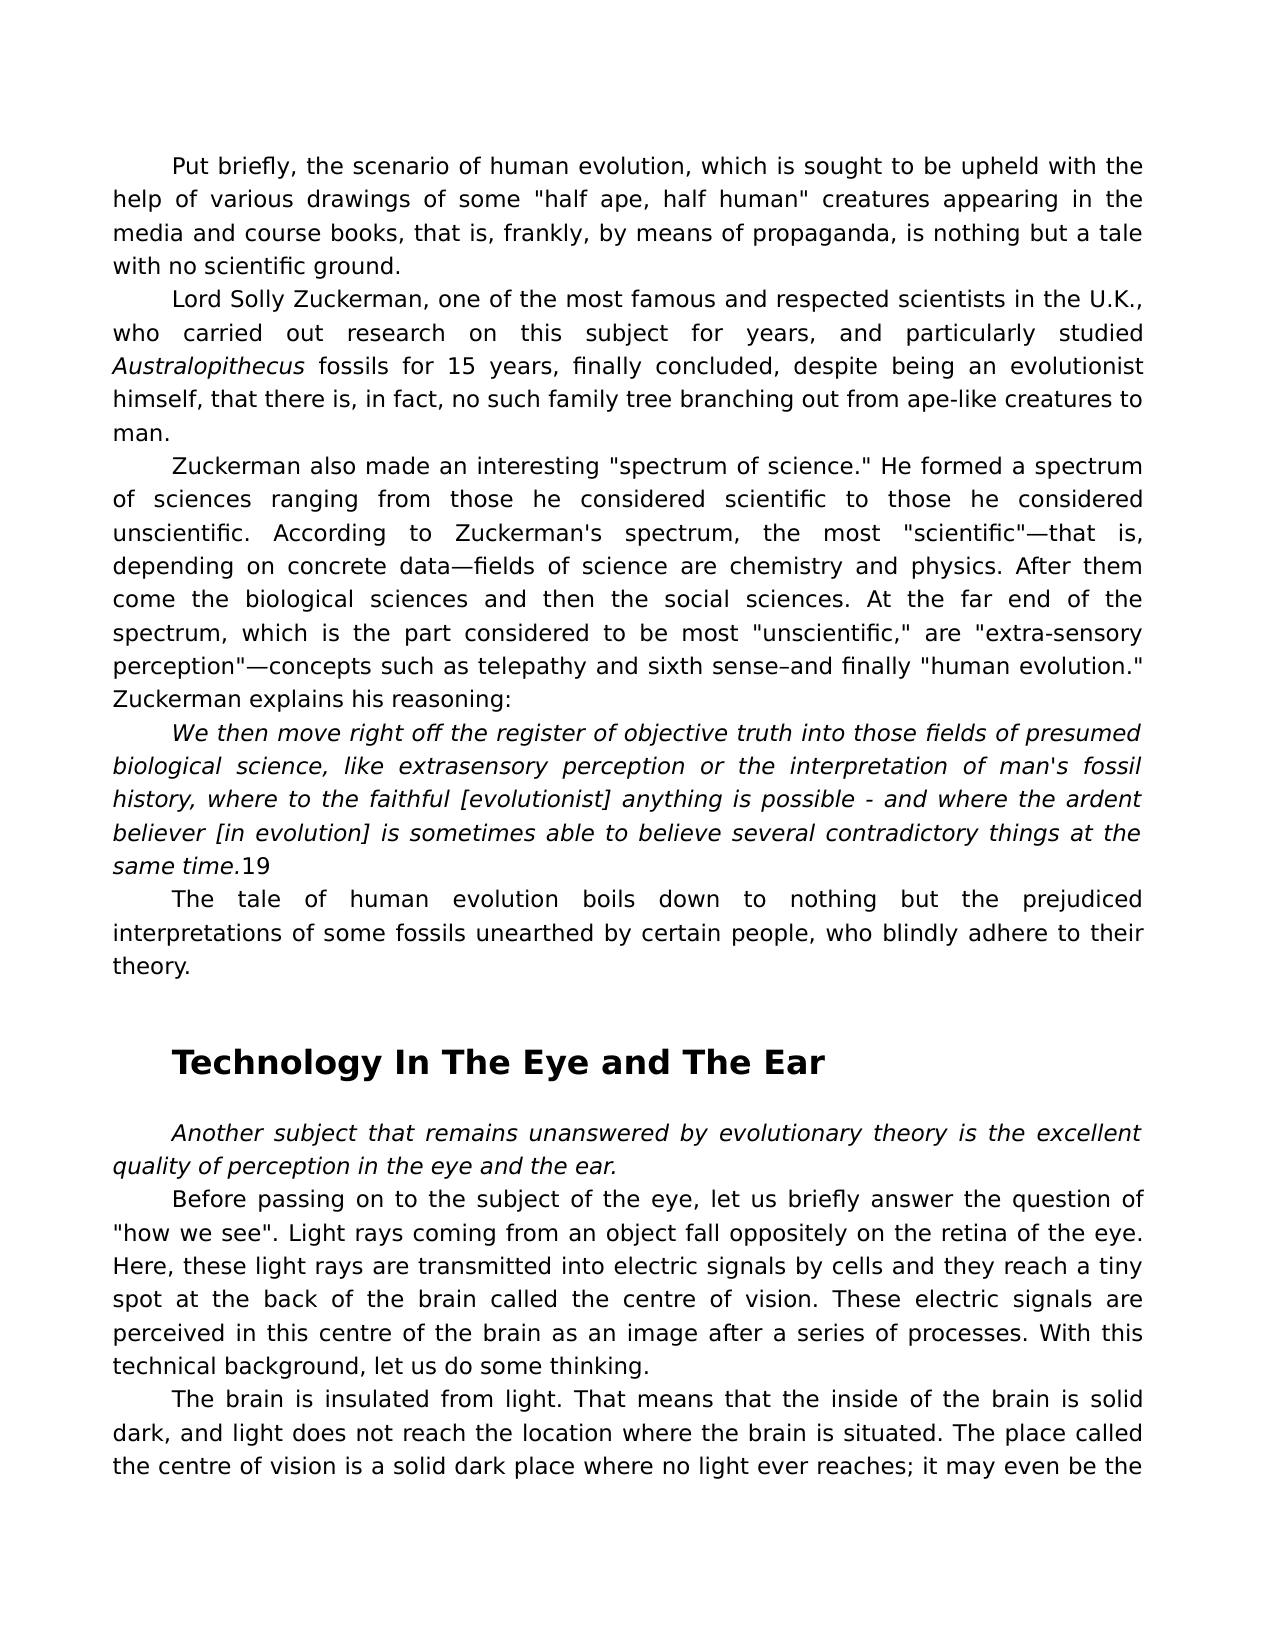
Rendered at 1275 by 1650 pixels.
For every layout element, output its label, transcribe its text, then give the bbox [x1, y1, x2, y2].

text Zuckerman also made an interesting "spectrum of science." He formed a spectrum of sciences ranging from those he considered scientific to those he considered unscientific. According to Zuckerman's spectrum, the most "scientific"—that is, depending on concrete data—fields of science are chemistry and physics. After them come the biological sciences and then the social sciences. At the far end of the spectrum, which is the part considered to be most "unscientific," are "extra-sensory perception"—concepts such as telepathy and sixth sense–and finally "human evolution." Zuckerman explains his reasoning: [112, 448, 1145, 714]
text Another subject that remains unanswered by evolutionary theory is the excellent quality of perception in the eye and the ear. [112, 1114, 1145, 1181]
text Before passing on to the subject of the eye, let us briefly answer the question of "how we see". Light rays coming from an object fall oppositely on the retina of the eye. Here, these light rays are transmitted into electric signals by cells and they reach a tiny spot at the back of the brain called the centre of vision. These electric signals are perceived in this centre of the brain as an image after a series of processes. With this technical background, let us do some thinking. [112, 1181, 1145, 1381]
text We then move right off the register of objective truth into those fields of presumed biological science, like extrasensory perception or the interpretation of man's fossil history, where to the faithful [evolutionist] anything is possible - and where the ardent believer [in evolution] is sometimes able to believe several contradictory things at the same time.19 [112, 714, 1145, 881]
text The brain is insulated from light. That means that the inside of the brain is solid dark, and light does not reach the location where the brain is situated. The place called the centre of vision is a solid dark place where no light ever reaches; it may even be the [112, 1381, 1145, 1481]
text The tale of human evolution boils down to nothing but the prejudiced interpretations of some fossils unearthed by certain people, who blindly adhere to their theory. [112, 881, 1145, 981]
text Technology In The Eye and The Ear [112, 1048, 1145, 1081]
text Lord Solly Zuckerman, one of the most famous and respected scientists in the U.K., who carried out research on this subject for years, and particularly studied Australopithecus fossils for 15 years, finally concluded, despite being an evolutionist himself, that there is, in fact, no such family tree branching out from ape-like creatures to man. [112, 281, 1145, 448]
text Put briefly, the scenario of human evolution, which is sought to be upheld with the help of various drawings of some "half ape, half human" creatures appearing in the media and course books, that is, frankly, by means of propaganda, is nothing but a tale with no scientific ground. [112, 148, 1145, 281]
